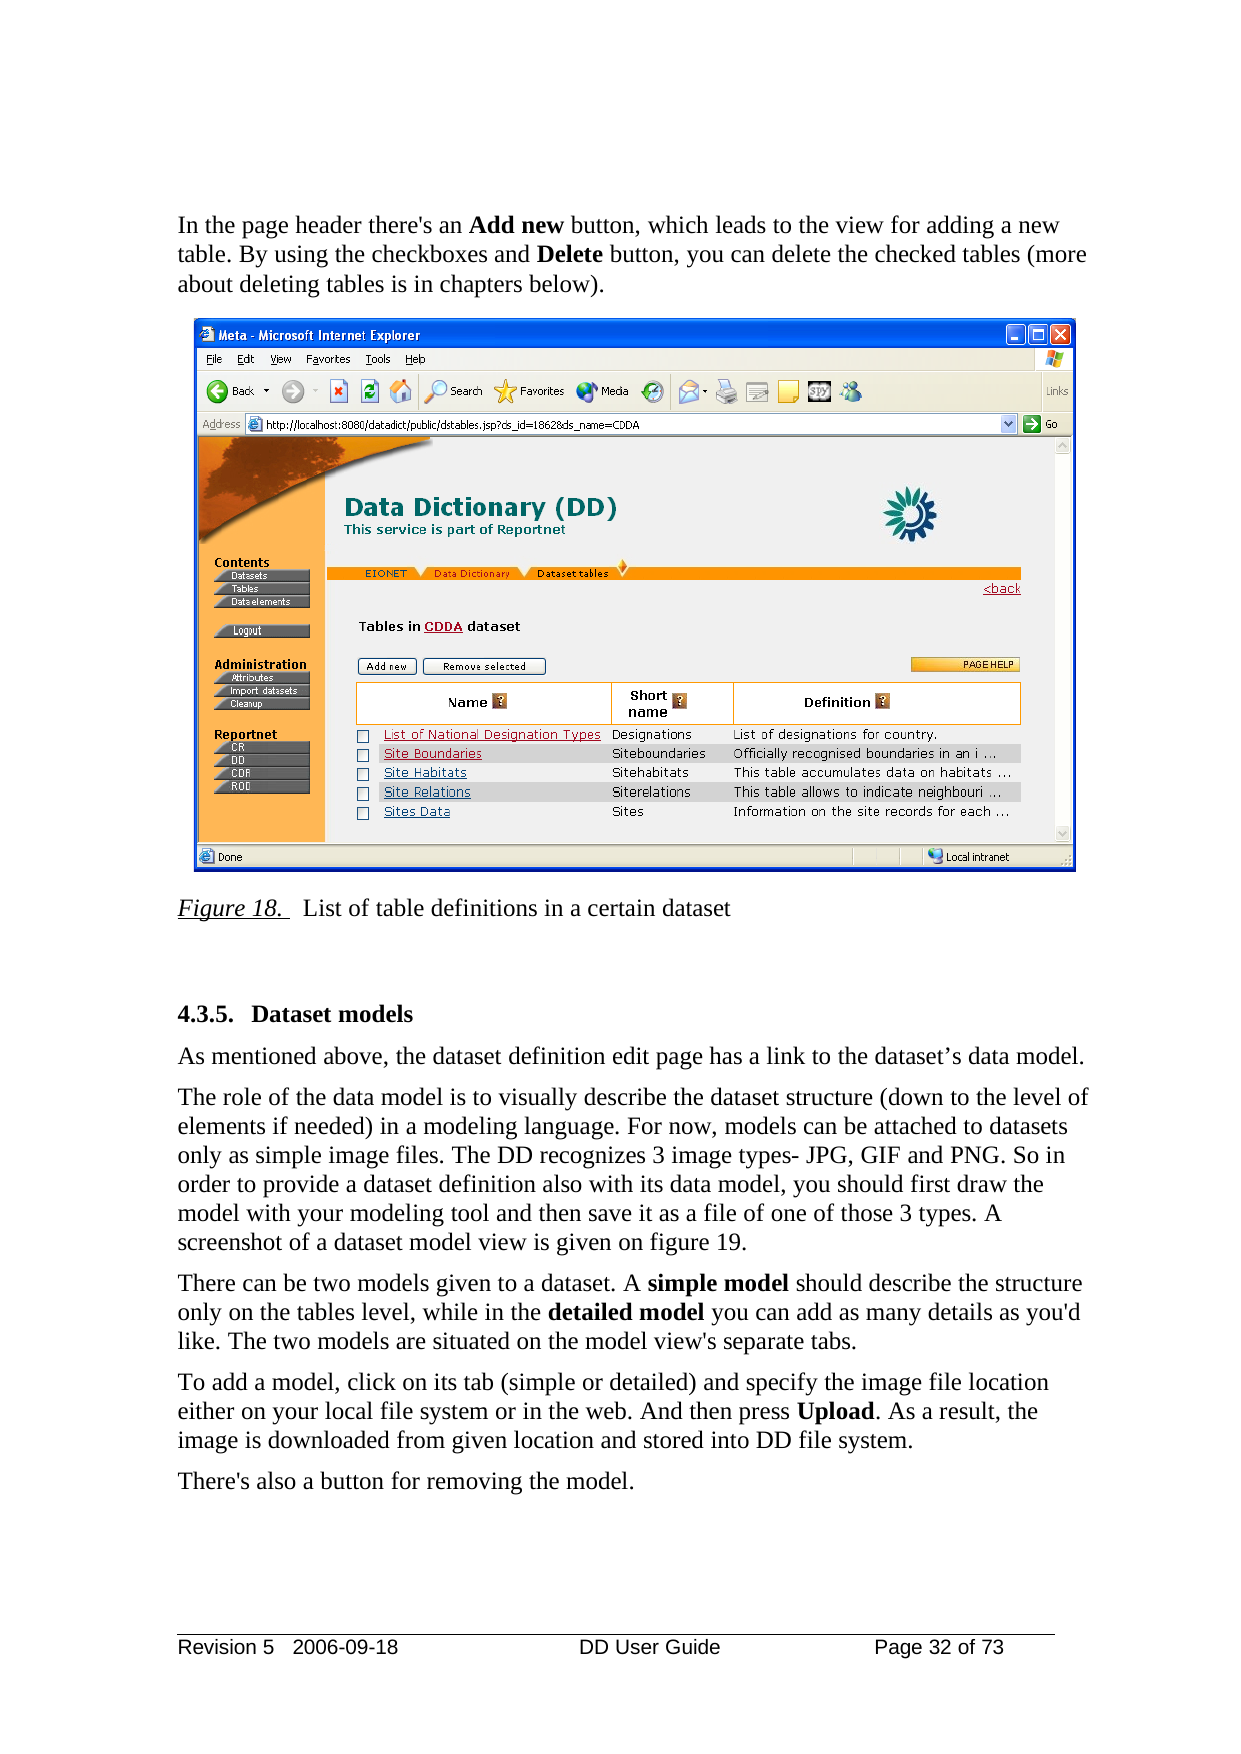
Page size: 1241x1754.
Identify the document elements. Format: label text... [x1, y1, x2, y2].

text As mentioned above, the dataset definition edit page has a link to the dataset’s data model. [177, 1041, 1092, 1070]
text There's also a button for removing the model. [177, 1466, 1092, 1495]
text There can be two models given to a dataset. A simple model should describe the structure only on the tables level, while in the detailed model you can add as many details as you'd like. The two models are situated on the model view's separate tabs. [177, 1268, 1092, 1355]
subtitle Dataset models [177, 999, 1092, 1028]
text In the page header there's an Add new button, which leads to the view for adding a new table. By using the checkboxes and Delete button, you can delete the checked tables (more about deleting tables is in chapters below). [177, 210, 1092, 297]
text The role of the data model is to visually describe the dataset structure (down to the level of elements if needed) in a modeling language. For now, models can be attached to datasets only as simple image files. The DD recognizes 3 image types- JPG, GIF and PNG. So in order to provide a dataset definition also with its data model, you should first draw the model with your modeling tool and then save it as a file of one of those 3 types. A screenshot of a dataset model view is given on figure 19. [177, 1082, 1092, 1256]
text To add a model, click on its tab (simple or detailed) and specify the image file location either on your local file system or in the web. And then press Upload. As a result, the image is downloaded from given location and stored into DD file system. [177, 1367, 1092, 1454]
text Figure 18. List of table definitions in a certain dataset [177, 893, 1092, 922]
picture [193, 318, 1076, 872]
